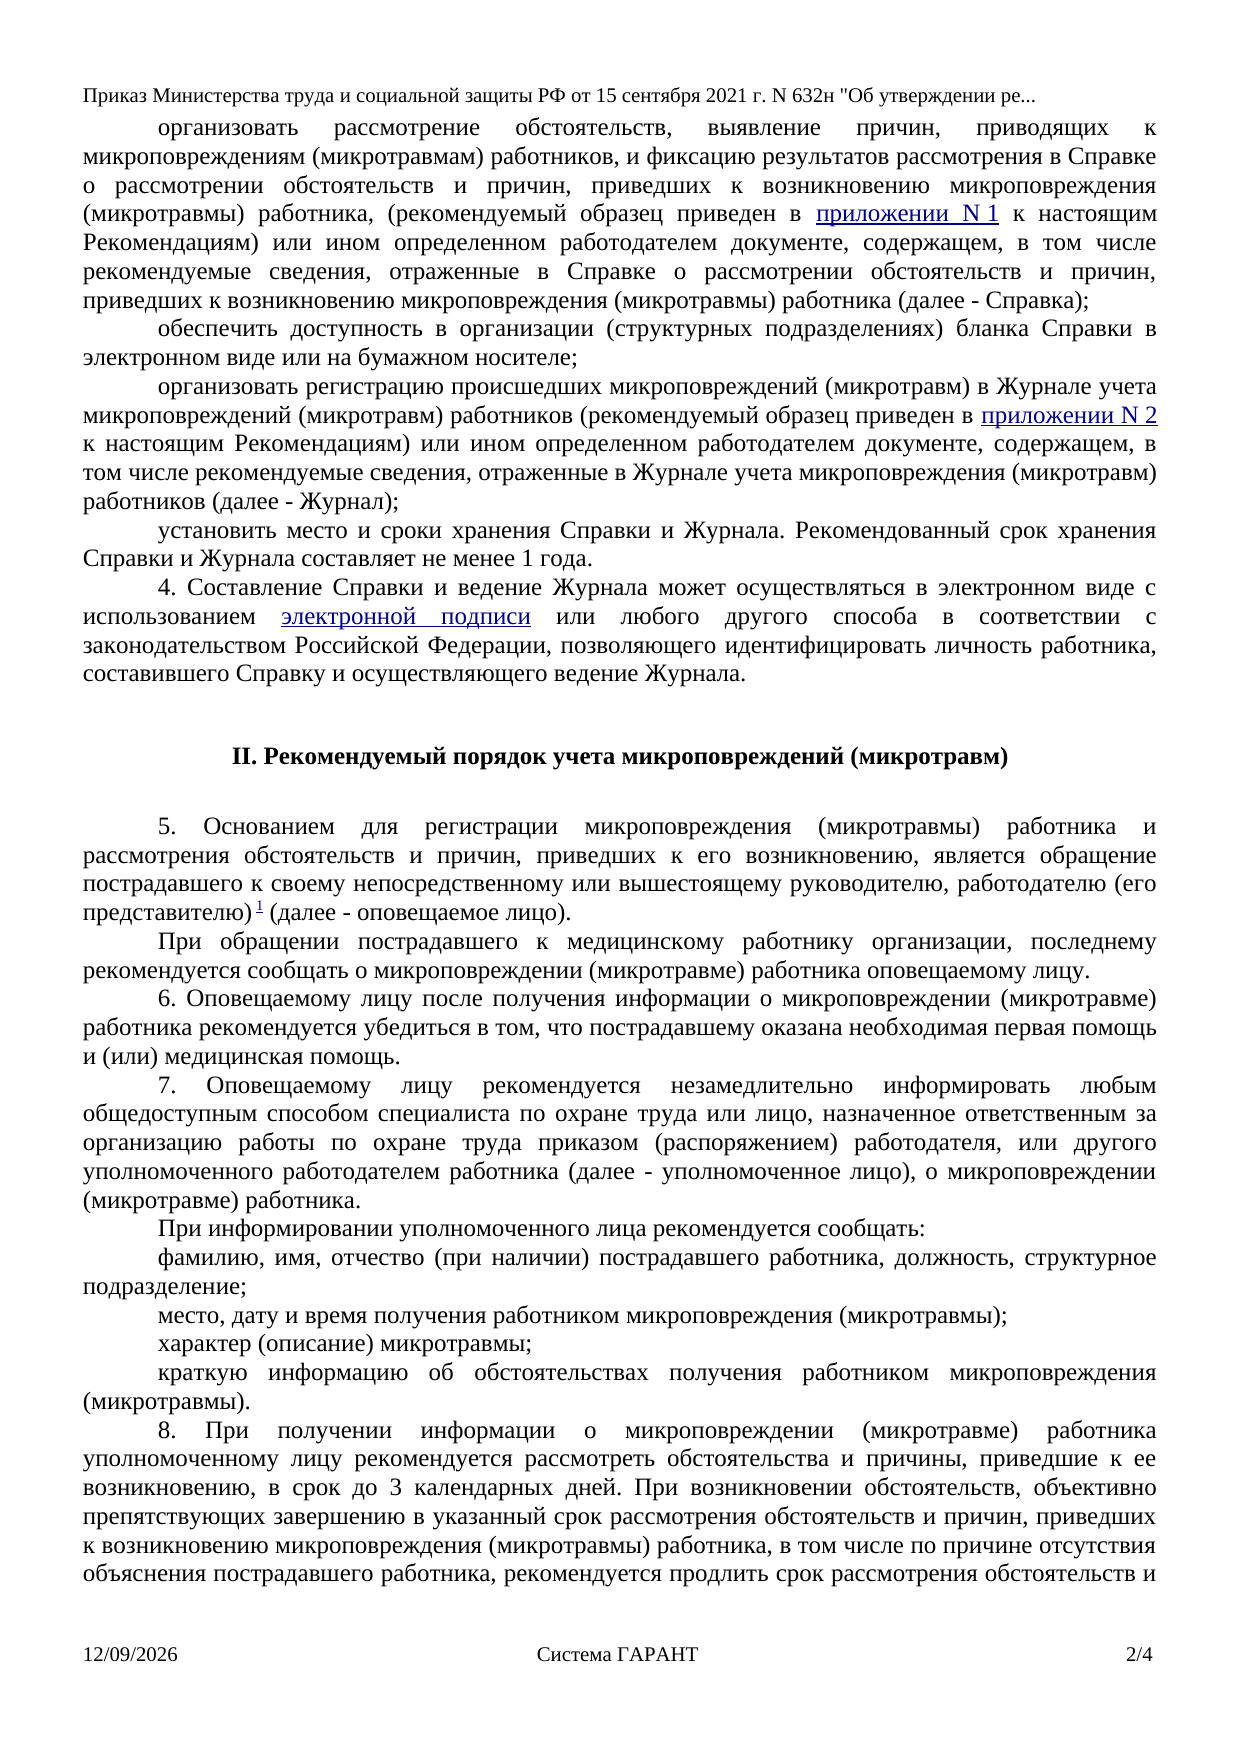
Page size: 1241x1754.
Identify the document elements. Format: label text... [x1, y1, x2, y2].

text организовать регистрацию происшедших микроповреждений (микротравм) в Журнале учета микроповреждений (микротравм) работников (рекомендуемый образец приведен в приложении N 2 к настоящим Рекомендациям) или ином определенном работодателем документе, содержащем, в том числе рекомендуемые сведения, отраженные в Журнале учета микроповреждения (микротравм) работников (далее - Журнал); [83, 371, 1157, 515]
text 4. Составление Справки и ведение Журнала может осуществляться в электронном виде с использованием электронной подписи или любого другого способа в соответствии с законодательством Российской Федерации, позволяющего идентифицировать личность работника, составившего Справку и осуществляющего ведение Журнала. [83, 572, 1157, 687]
text организовать рассмотрение обстоятельств, выявление причин, приводящих к микроповреждениям (микротравмам) работников, и фиксацию результатов рассмотрения в Справке о рассмотрении обстоятельств и причин, приведших к возникновению микроповреждения (микротравмы) работника, (рекомендуемый образец приведен в приложении N 1 к настоящим Рекомендациям) или ином определенном работодателем документе, содержащем, в том числе рекомендуемые сведения, отраженные в Справке о рассмотрении обстоятельств и причин, приведших к возникновению микроповреждения (микротравмы) работника (далее - Справка); [83, 112, 1157, 313]
text 7. Оповещаемому лицу рекомендуется незамедлительно информировать любым общедоступным способом специалиста по охране труда или лицо, назначенное ответственным за организацию работы по охране труда приказом (распоряжением) работодателя, или другого уполномоченного работодателем работника (далее - уполномоченное лицо), о микроповреждении (микротравме) работника. [83, 1070, 1157, 1213]
text 8. При получении информации о микроповреждении (микротравме) работника уполномоченному лицу рекомендуется рассмотреть обстоятельства и причины, приведшие к ее возникновению, в срок до 3 календарных дней. При возникновении обстоятельств, объективно препятствующих завершению в указанный срок рассмотрения обстоятельств и причин, приведших к возникновению микроповреждения (микротравмы) работника, в том числе по причине отсутствия объяснения пострадавшего работника, рекомендуется продлить срок рассмотрения обстоятельств и [83, 1415, 1157, 1587]
text характер (описание) микротравмы; [83, 1328, 1157, 1357]
text установить место и сроки хранения Справки и Журнала. Рекомендованный срок хранения Справки и Журнала составляет не менее 1 года. [83, 515, 1157, 572]
text обеспечить доступность в организации (структурных подразделениях) бланка Справки в электронном виде или на бумажном носителе; [83, 313, 1157, 371]
text При обращении пострадавшего к медицинскому работнику организации, последнему рекомендуется сообщать о микроповреждении (микротравме) работника оповещаемому лицу. [83, 926, 1157, 983]
text фамилию, имя, отчество (при наличии) пострадавшего работника, должность, структурное подразделение; [83, 1242, 1157, 1300]
subtitle II. Рекомендуемый порядок учета микроповреждений (микротравм) [83, 741, 1157, 770]
text краткую информацию об обстоятельствах получения работником микроповреждения (микротравмы). [83, 1357, 1157, 1415]
text 5. Основанием для регистрации микроповреждения (микротравмы) работника и рассмотрения обстоятельств и причин, приведших к его возникновению, является обращение пострадавшего к своему непосредственному или вышестоящему руководителю, работодателю (его представителю) 1 (далее - оповещаемое лицо). [83, 811, 1157, 926]
text место, дату и время получения работником микроповреждения (микротравмы); [83, 1300, 1157, 1328]
text При информировании уполномоченного лица рекомендуется сообщать: [83, 1213, 1157, 1242]
text 6. Оповещаемому лицу после получения информации о микроповреждении (микротравме) работника рекомендуется убедиться в том, что пострадавшему оказана необходимая первая помощь и (или) медицинская помощь. [83, 983, 1157, 1070]
